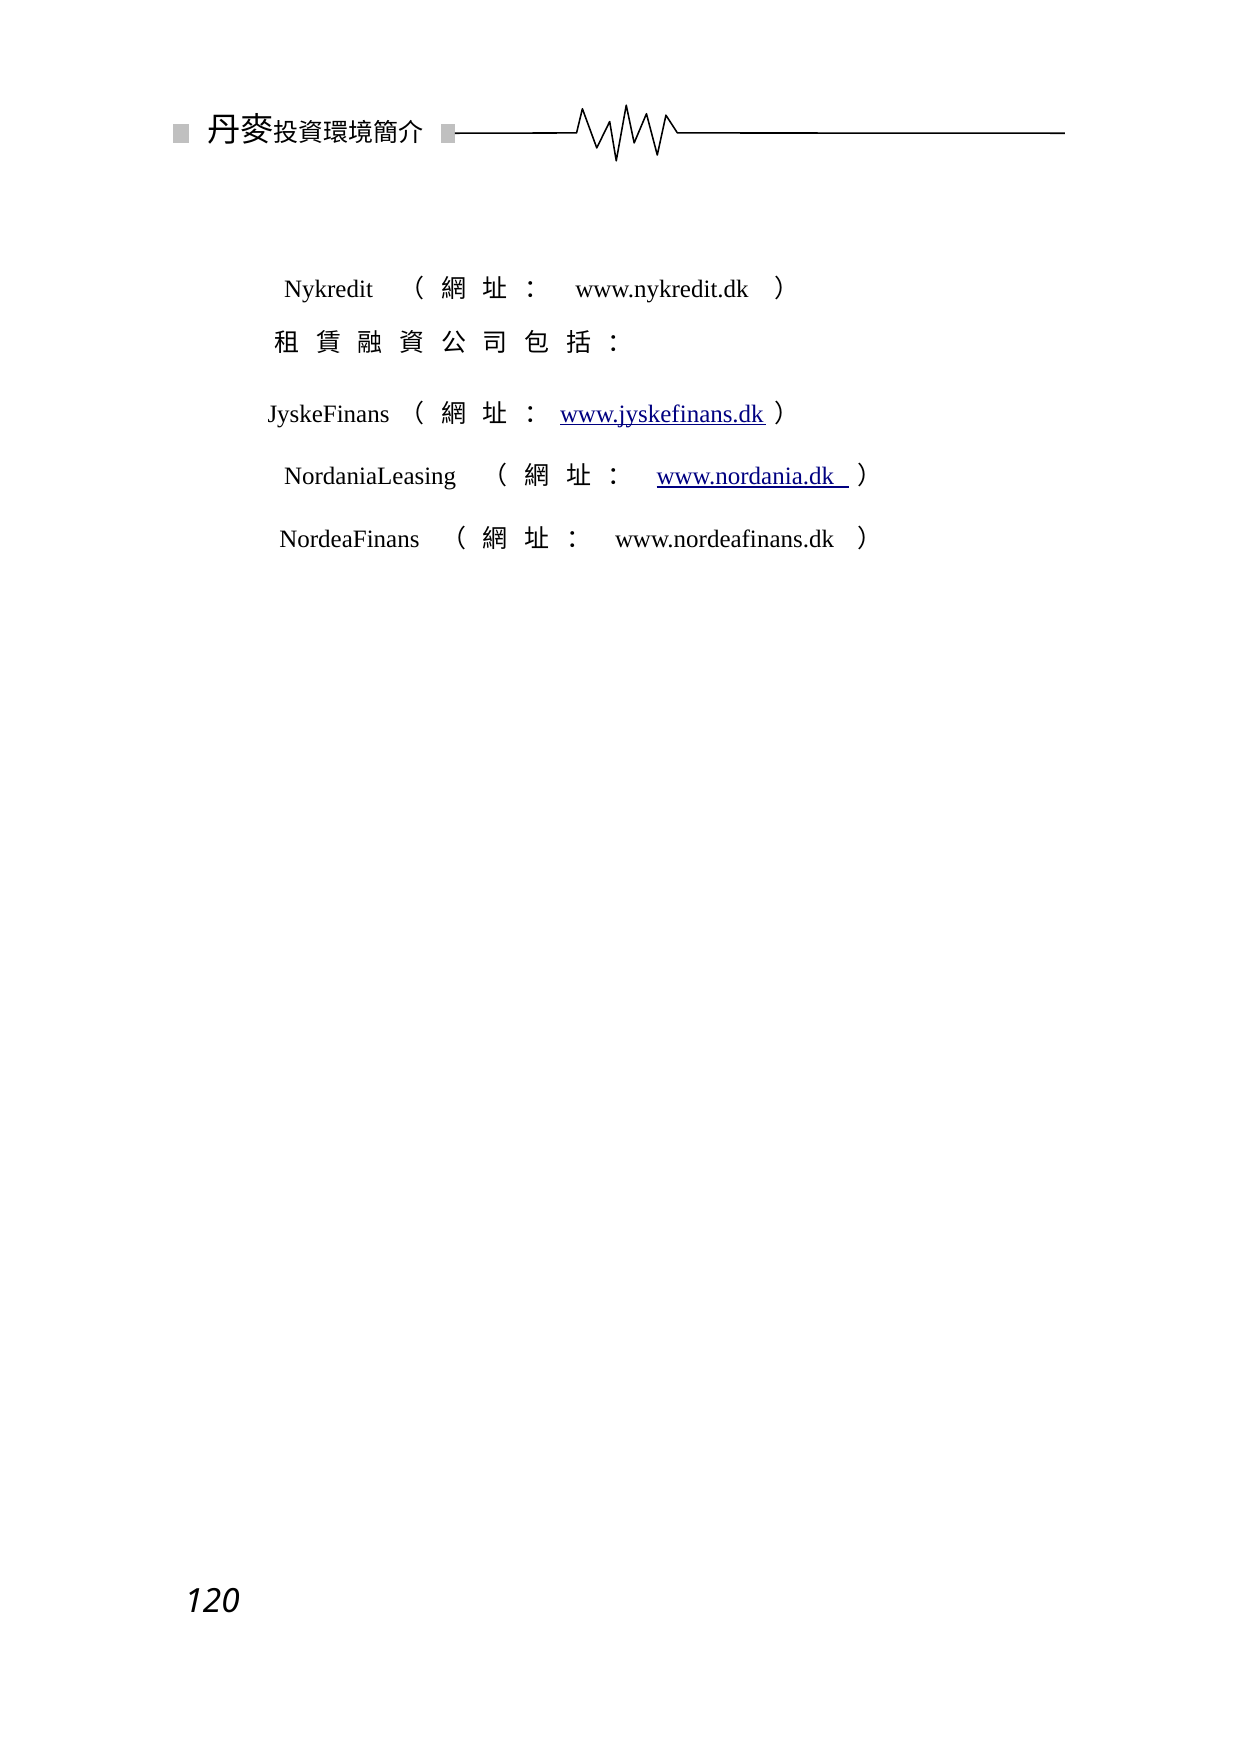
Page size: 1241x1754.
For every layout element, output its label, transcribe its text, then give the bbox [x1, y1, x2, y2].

text NordaniaLeasing（網址：www.nordania.dk） [183, 424, 1058, 486]
text 租賃融資公司包括： [183, 299, 1058, 361]
text JyskeFinans（網址：www.jyskefinans.dk） [183, 361, 1058, 424]
text NordeaFinans（網址：www.nordeafinans.dk） [183, 486, 1058, 549]
text Nykredit（網址：www.nykredit.dk） [183, 236, 1058, 299]
